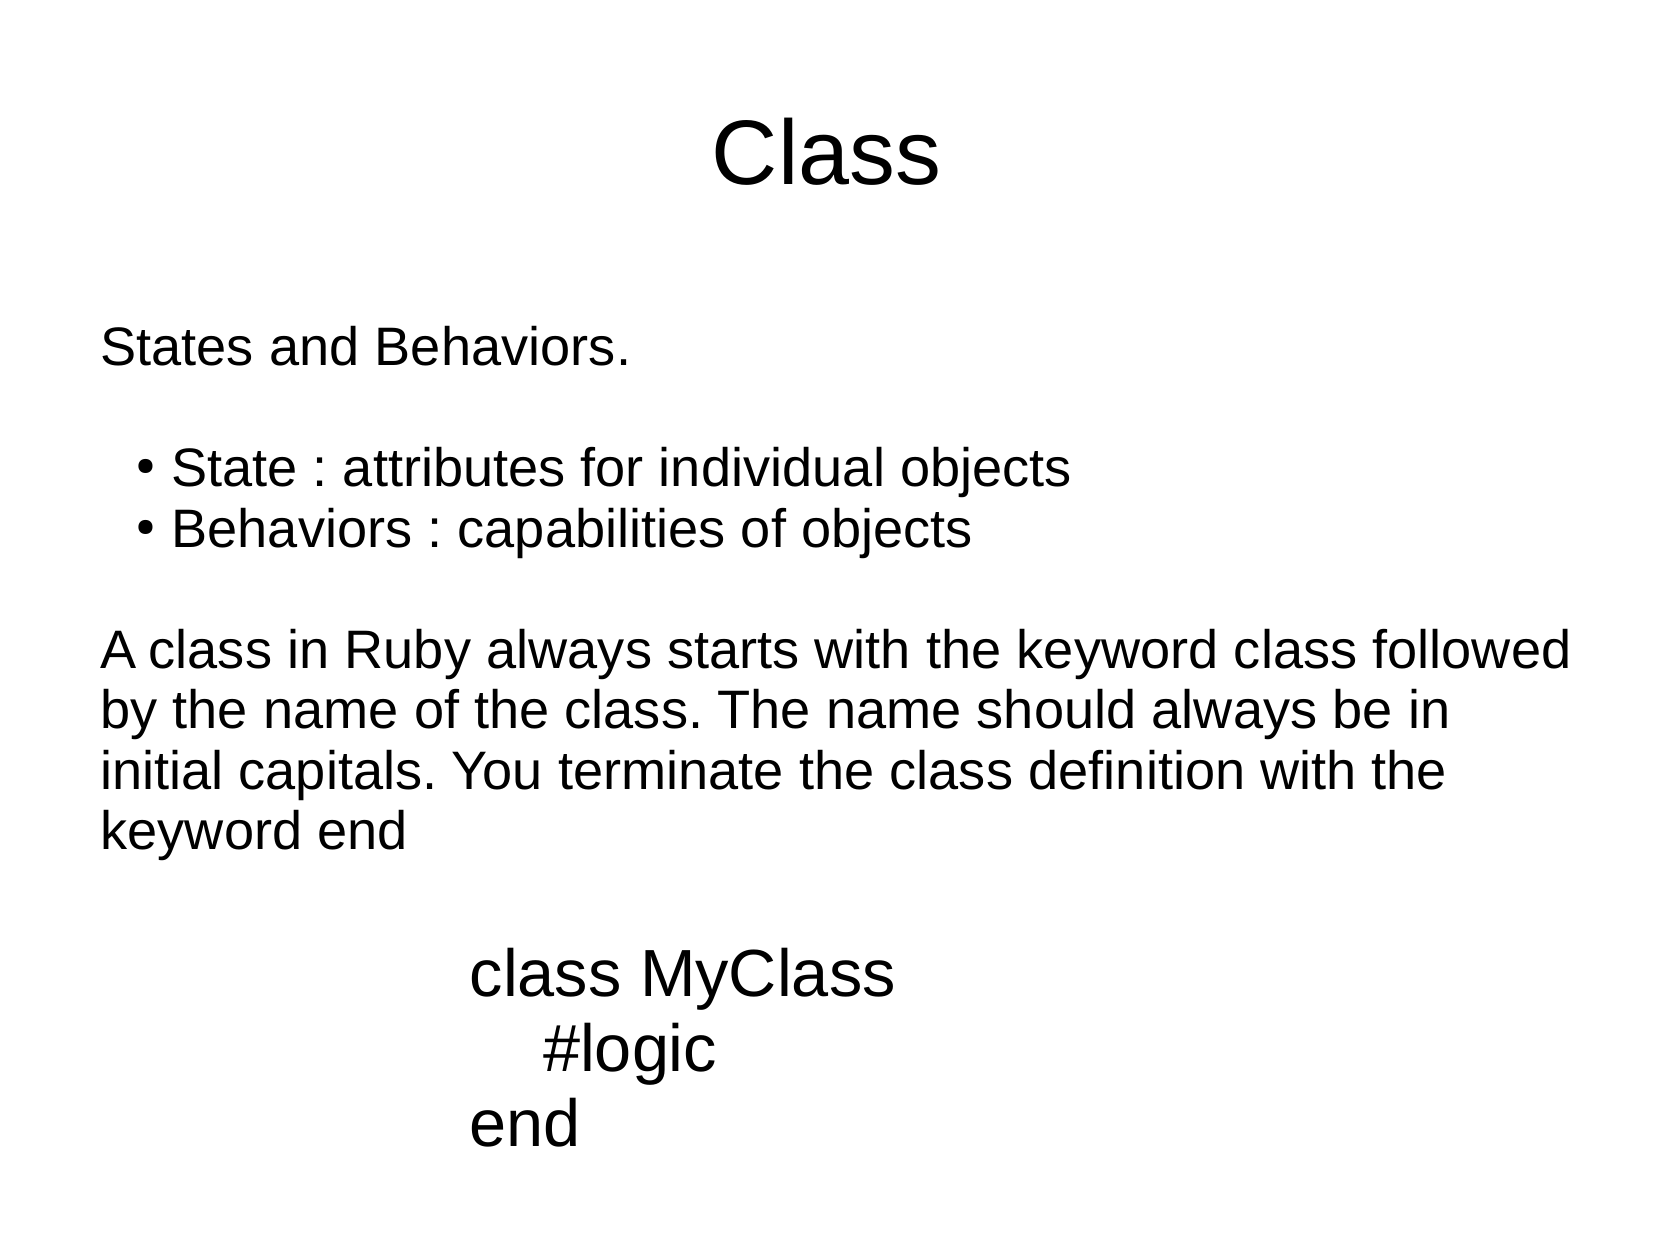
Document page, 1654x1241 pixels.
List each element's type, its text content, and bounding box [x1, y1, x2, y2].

subtitle States and Behaviors. State : attributes for individual objects Behaviors : capabilities of objects A class in Ruby always starts with the keyword class followed by the name of the class. The name should always be in initial capitals. You terminate the class definition with the keyword end class MyClass #logic end [100, 316, 1589, 1161]
title Class [82, 49, 1571, 257]
